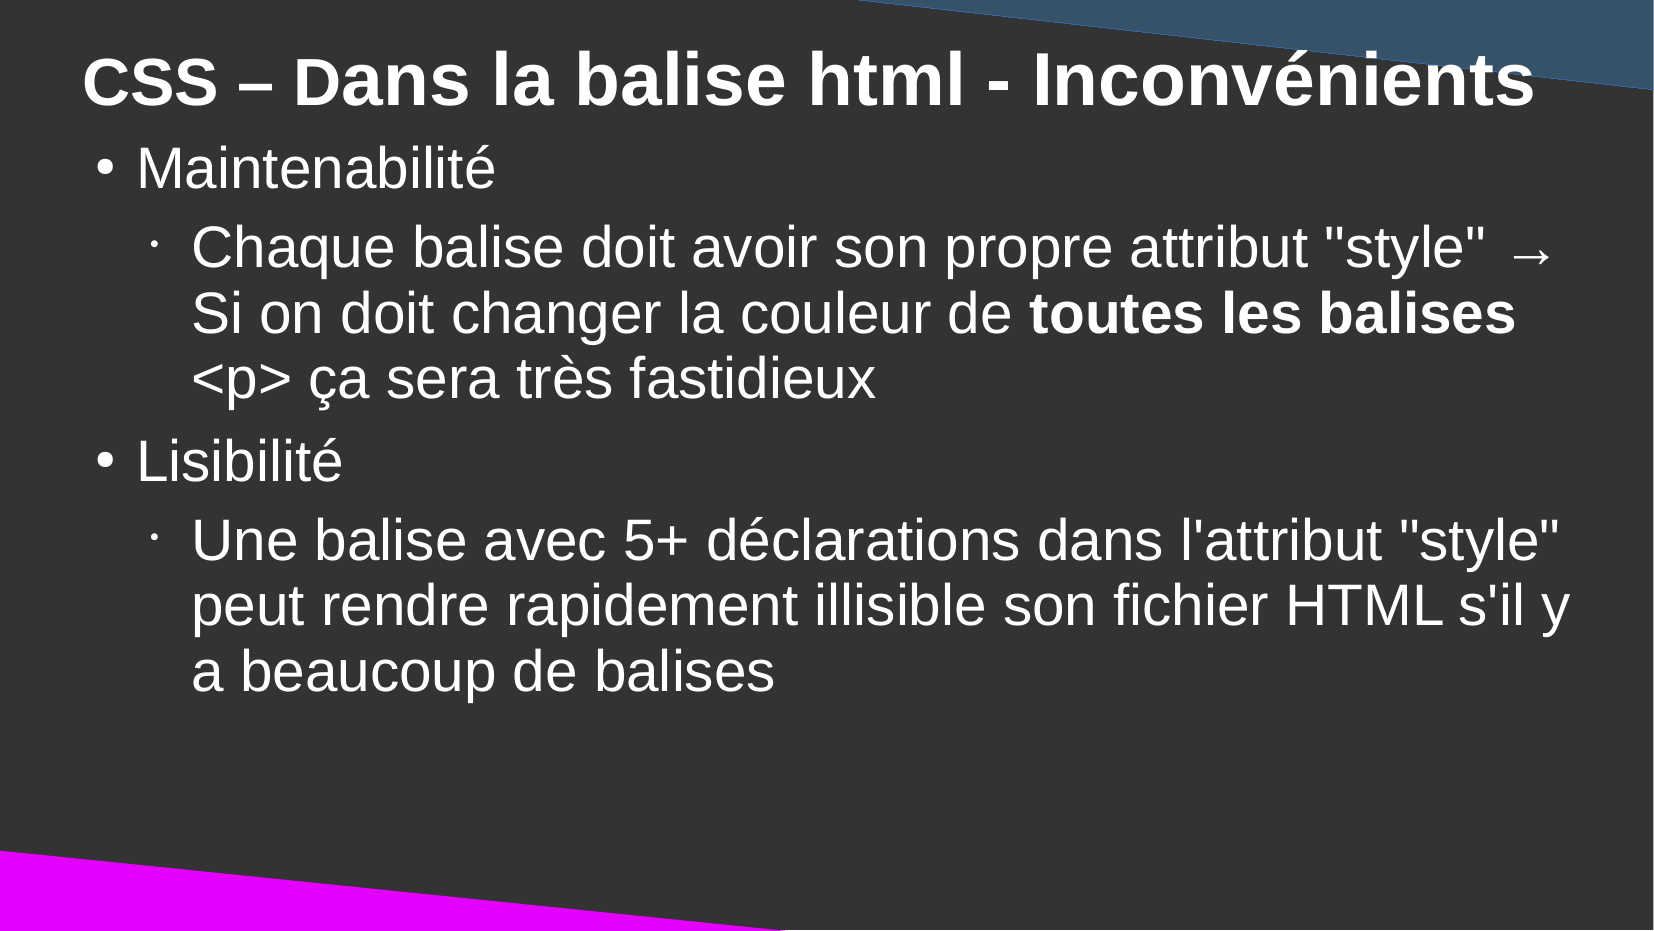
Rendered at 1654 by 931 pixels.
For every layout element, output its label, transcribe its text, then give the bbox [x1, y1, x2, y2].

text_box [0, 850, 788, 931]
list Maintenabilité Chaque balise doit avoir son propre attribut "style" → Si on doit changer la couleur de toutes les balises <p> ça sera très fastidieux Lisibilité Une balise avec 5+ déclarations dans l'attribut "style" peut rendre rapidement illisible son fichier HTML s'il y a beaucoup de balises [80, 135, 1605, 709]
text_box [859, 0, 1654, 90]
title CSS – Dans la balise html - Inconvénients [82, 37, 1571, 132]
